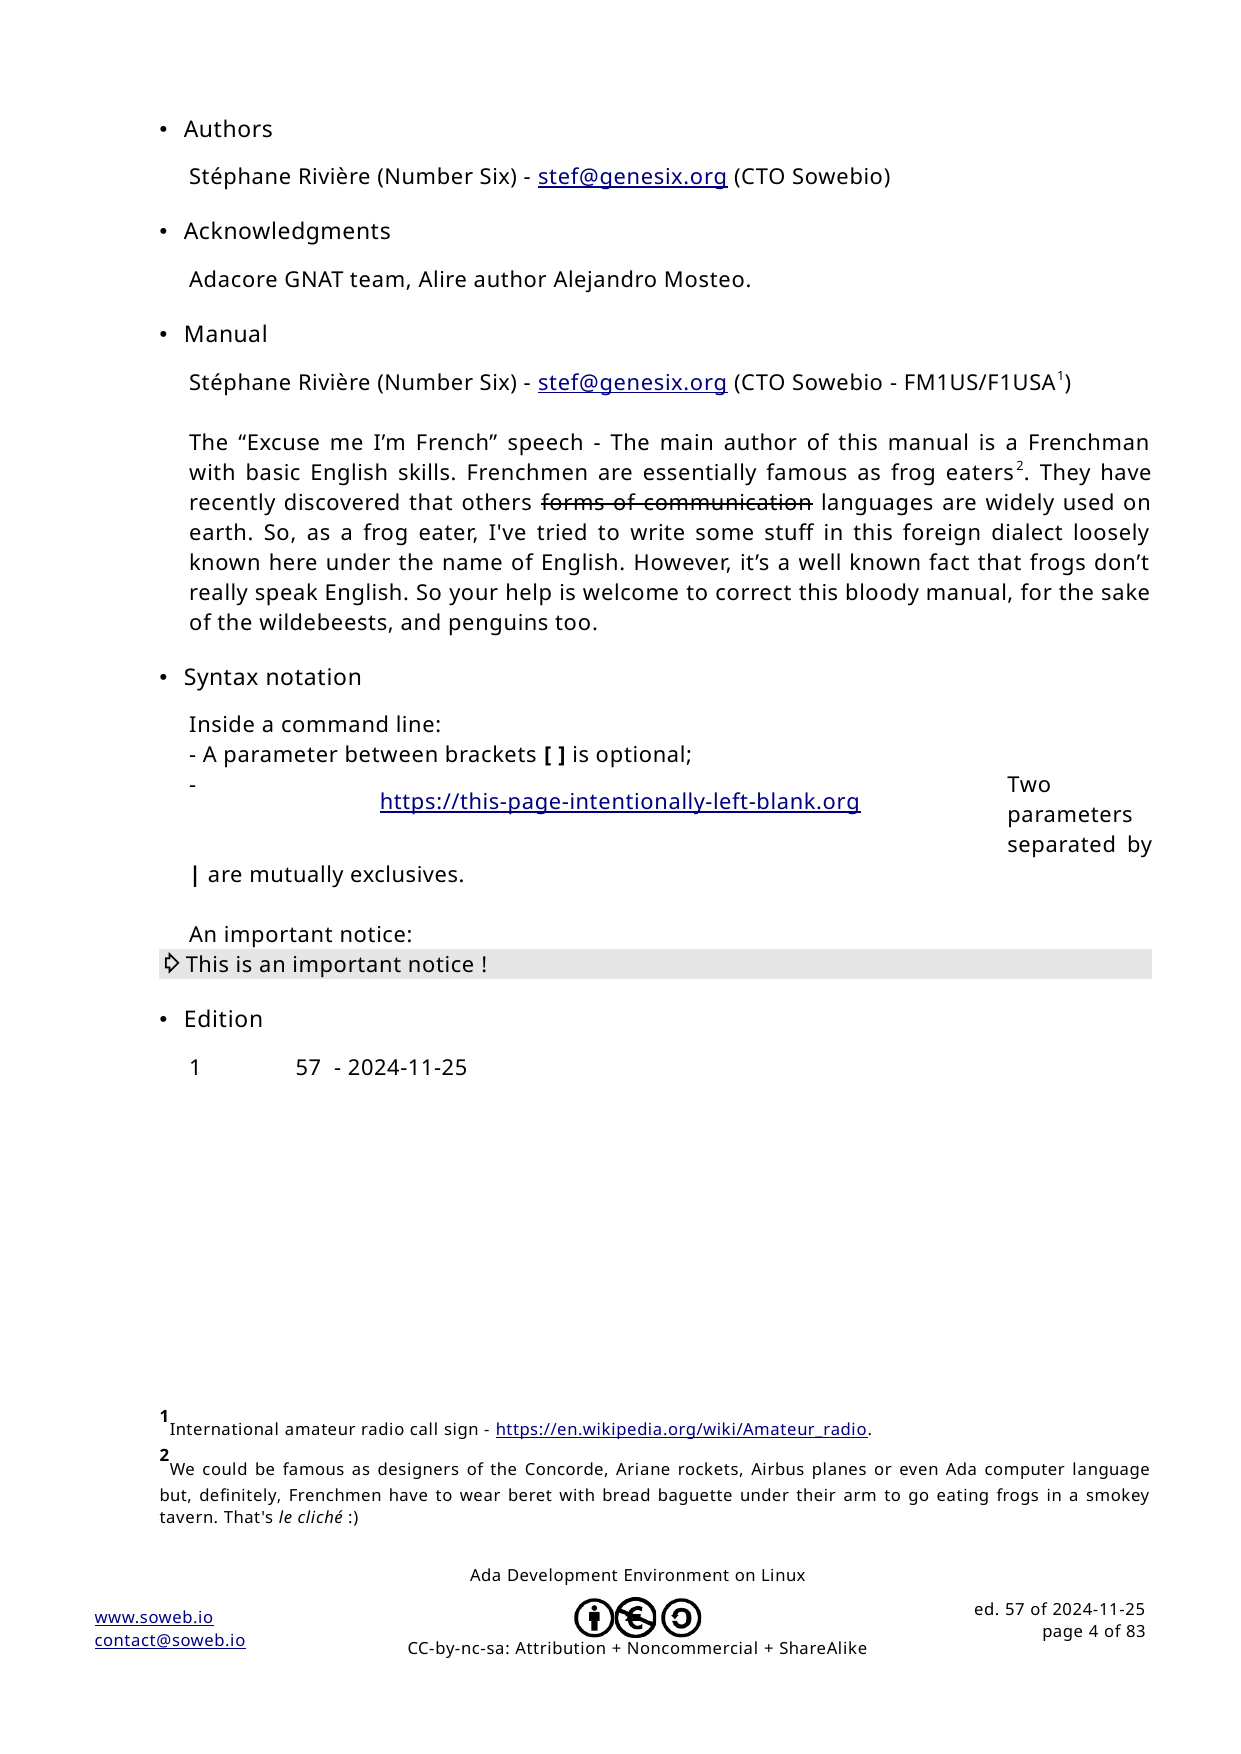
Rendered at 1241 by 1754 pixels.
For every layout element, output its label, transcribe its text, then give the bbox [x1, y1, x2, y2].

subtitle Syntax notation [159, 660, 1152, 691]
text 1 57 - 2024-11-25 [189, 1052, 1152, 1082]
subtitle Edition [159, 1003, 1152, 1034]
text An important notice: [189, 919, 1152, 949]
subtitle Manual [159, 317, 1152, 349]
subtitle Acknowledgments [159, 215, 1152, 246]
list This is an important notice ! [159, 949, 1152, 979]
text International amateur radio call sign - https://en.wikipedia.org/wiki/Amateur_radio. [159, 1404, 1152, 1444]
text - Two parameters separated by | are mutually exclusives. [189, 769, 1152, 889]
picture [573, 1597, 657, 1638]
picture [660, 1597, 702, 1638]
text Adacore GNAT team, Alire author Alejandro Mosteo. [189, 264, 1152, 294]
subtitle Authors [159, 112, 1152, 143]
text The “Excuse me I’m French” speech - The main author of this manual is a Frenchman with basic English skills. Frenchmen are essentially famous as frog eaters. They have recently discovered that others forms of communication languages are widely used on earth. So, as a frog eater, I've tried to write some stuff in this foreign dialect loosely known here under the name of English. However, it’s a well known fact that frogs don’t really speak English. So your help is welcome to correct this bloody manual, for the sake of the wildebeests, and penguins too. [189, 426, 1152, 636]
text Stéphane Rivière (Number Six) - stef@genesix.org (CTO Sowebio) [189, 161, 1152, 191]
text - A parameter between brackets [ ] is optional; [189, 739, 1152, 769]
text https://this-page-intentionally-left-blank.org [233, 786, 1007, 816]
text We could be famous as designers of the Concorde, Ariane rockets, Airbus planes or even Ada computer language but, definitely, Frenchmen have to wear beret with bread baguette under their arm to go eating frogs in a smokey tavern. That's le cliché :) [159, 1444, 1152, 1528]
text Stéphane Rivière (Number Six) - stef@genesix.org (CTO Sowebio - FM1US/F1USA) [189, 366, 1152, 396]
text Inside a command line: [189, 709, 1152, 739]
